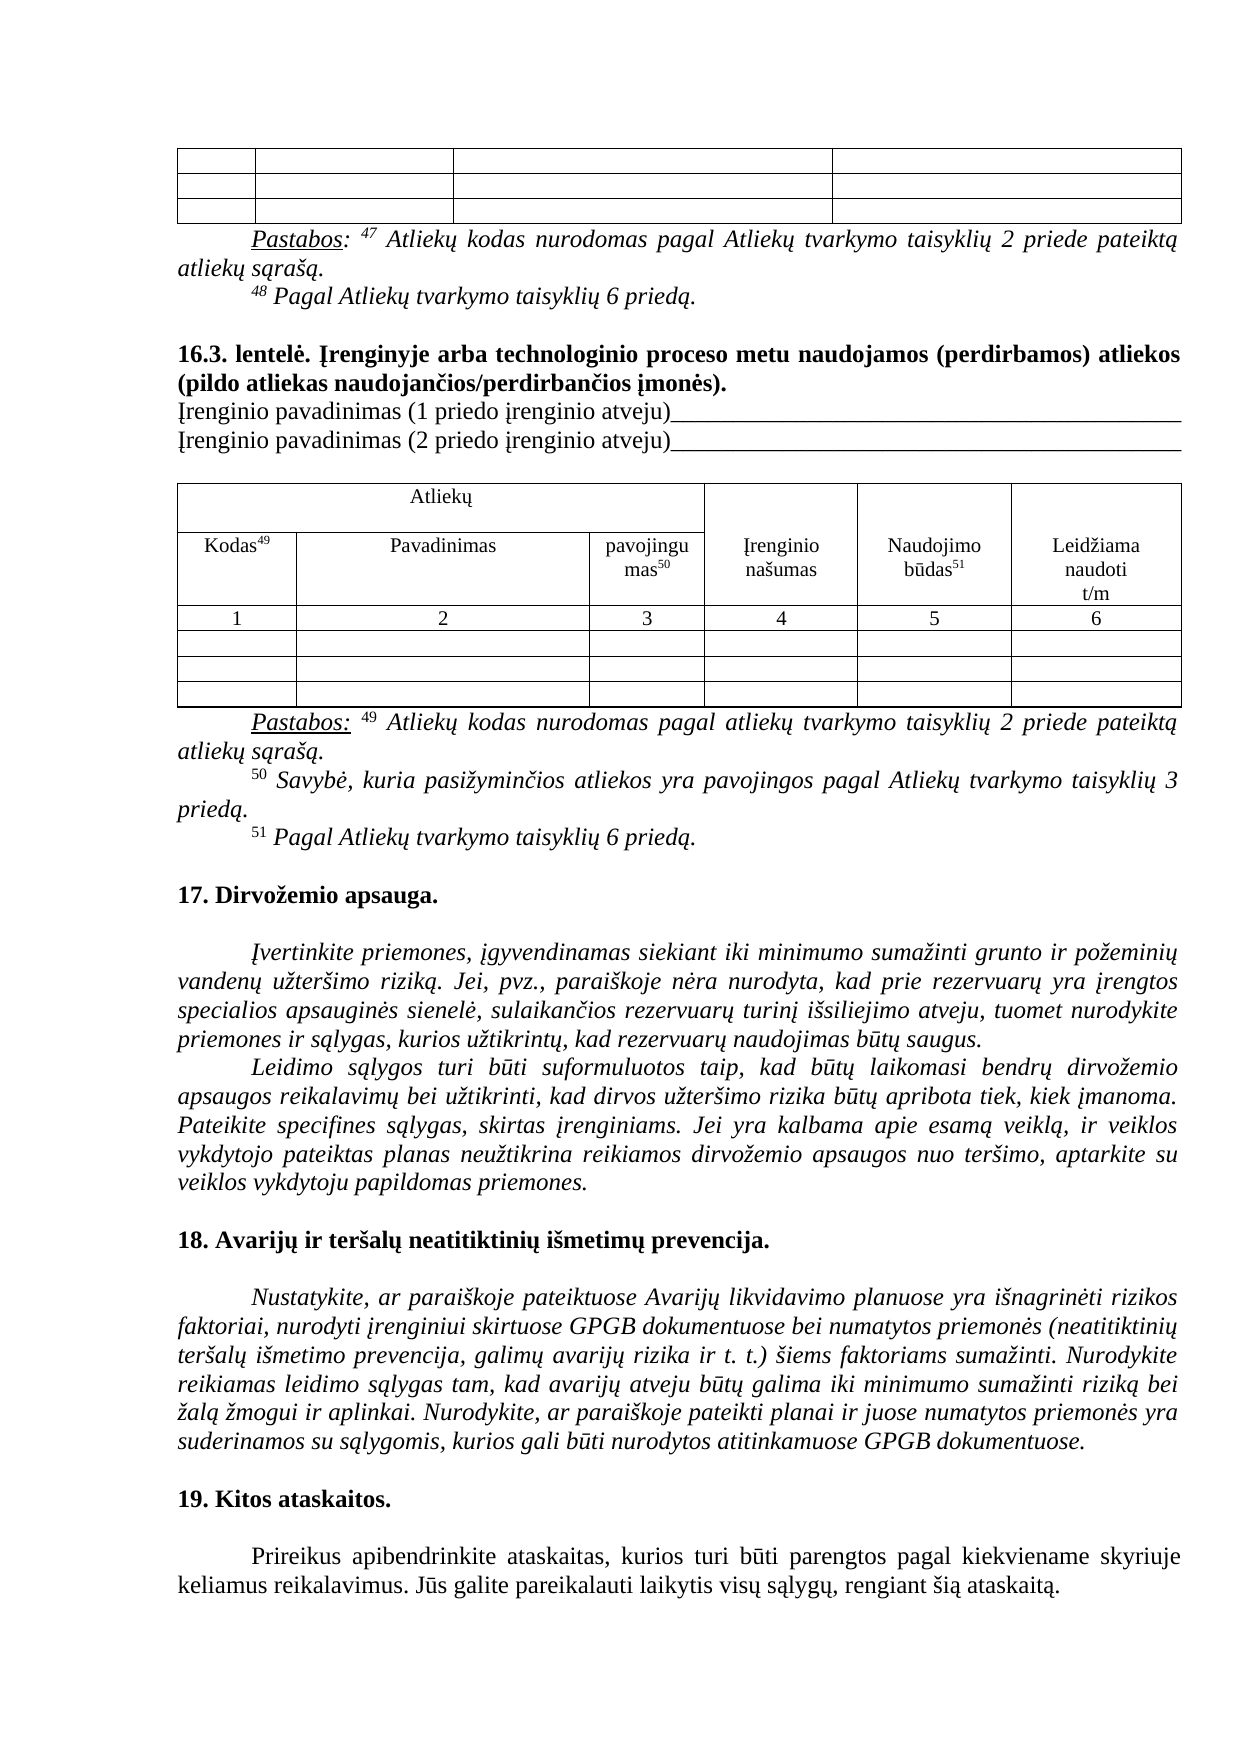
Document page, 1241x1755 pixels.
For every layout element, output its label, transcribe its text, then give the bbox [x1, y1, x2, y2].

table_cell [178, 174, 255, 198]
table_cell 2 [297, 606, 589, 630]
table_header [1012, 484, 1181, 532]
table_cell 3 [590, 606, 704, 630]
table_cell [256, 174, 453, 198]
text Leidimo sąlygos turi būti suformuluotos taip, kad būtų laikomasi bendrų dirvožemio apsaugos reikalavimų bei užtikrinti, kad dirvos užteršimo rizika būtų apribota tiek, kiek įmanoma. Pateikite specifines sąlygas, skirtas įrenginiams. Jei yra kalbama apie esamą veiklą, ir veiklos vykdytojo pateiktas planas neužtikrina reikiamos dirvožemio apsaugos nuo teršimo, aptarkite su veiklos vykdytoju papildomas priemones. [177, 1052, 1181, 1196]
text Įrenginio pavadinimas (1 priedo įrenginio atveju) [177, 396, 1181, 425]
table_cell [858, 631, 1011, 656]
table_cell [178, 199, 255, 223]
text Nustatykite, ar paraiškoje pateiktuose Avarijų likvidavimo planuose yra išnagrinėti rizikos faktoriai, nurodyti įrenginiui skirtuose GPGB dokumentuose bei numatytos priemonės (neatitiktinių teršalų išmetimo prevencija, galimų avarijų rizika ir t. t.) šiems faktoriams sumažinti. Nurodykite reikiamas leidimo sąlygas tam, kad avarijų atveju būtų galima iki minimumo sumažinti riziką bei žalą žmogui ir aplinkai. Nurodykite, ar paraiškoje pateikti planai ir juose numatytos priemonės yra suderinamos su sąlygomis, kurios gali būti nurodytos atitinkamuose GPGB dokumentuose. [177, 1282, 1181, 1455]
text 51 Pagal Atliekų tvarkymo taisyklių 6 priedą. [177, 822, 1181, 851]
table_cell [833, 199, 1181, 223]
table_header [858, 484, 1011, 532]
table_cell [833, 149, 1181, 173]
text 18. Avarijų ir teršalų neatitiktinių išmetimų prevencija. [177, 1225, 1181, 1254]
table_cell [297, 657, 589, 681]
table_cell [297, 682, 589, 706]
table_cell [297, 631, 589, 656]
text 48 Pagal Atliekų tvarkymo taisyklių 6 priedą. [177, 281, 1181, 310]
text Įrenginio pavadinimas (2 priedo įrenginio atveju) [177, 425, 1181, 454]
text 50 Savybė, kuria pasižyminčios atliekos yra pavojingos pagal Atliekų tvarkymo taisyklių 3 priedą. [177, 765, 1181, 822]
text Įvertinkite priemones, įgyvendinamas siekiant iki minimumo sumažinti grunto ir požeminių vandenų užteršimo riziką. Jei, pvz., paraiškoje nėra nurodyta, kad prie rezervuarų yra įrengtos specialios apsauginės sienelė, sulaikančios rezervuarų turinį išsiliejimo atveju, tuomet nurodykite priemones ir sąlygas, kurios užtikrintų, kad rezervuarų naudojimas būtų saugus. [177, 937, 1181, 1052]
table_cell [1012, 657, 1181, 681]
table_cell [1012, 682, 1181, 706]
table_cell [1012, 631, 1181, 656]
table_cell [178, 682, 296, 706]
table_cell [833, 174, 1181, 198]
text 16.3. lentelė. Įrenginyje arba technologinio proceso metu naudojamos (perdirbamos) atliekos (pildo atliekas naudojančios/perdirbančios įmonės). [177, 339, 1181, 396]
text 17. Dirvožemio apsauga. [177, 880, 1181, 909]
table_cell Leidžiama naudoti t/m [1012, 532, 1181, 605]
table_cell [705, 657, 857, 681]
table_header [705, 484, 857, 532]
table_cell [256, 199, 453, 223]
text Prireikus apibendrinkite ataskaitas, kurios turi būti parengtos pagal kiekviename skyriuje keliamus reikalavimus. Jūs galite pareikalauti laikytis visų sąlygų, rengiant šią ataskaitą. [177, 1541, 1181, 1599]
table_cell Naudojimo būdas51 [858, 532, 1011, 605]
table_cell 4 [705, 606, 857, 630]
table_cell 5 [858, 606, 1011, 630]
table_cell [858, 682, 1011, 706]
table_cell [256, 149, 453, 173]
table_cell [178, 631, 296, 656]
table_cell [454, 199, 832, 223]
table_cell [705, 682, 857, 706]
table_cell [454, 149, 832, 173]
table_cell [590, 631, 704, 656]
table_cell pavojingumas50 [590, 533, 704, 605]
table_cell [178, 149, 255, 173]
text 19. Kitos ataskaitos. [177, 1484, 1181, 1512]
text Pastabos: 47 Atliekų kodas nurodomas pagal Atliekų tvarkymo taisyklių 2 priede pateiktą atliekų sąrašą. [177, 224, 1181, 281]
table_cell [454, 174, 832, 198]
table_cell [590, 657, 704, 681]
table_cell [858, 657, 1011, 681]
table_cell [178, 657, 296, 681]
table_cell 1 [178, 606, 296, 630]
text Pastabos: 49 Atliekų kodas nurodomas pagal atliekų tvarkymo taisyklių 2 priede pateiktą atliekų sąrašą. [177, 708, 1181, 765]
table_cell [590, 682, 704, 706]
table_cell 6 [1012, 606, 1181, 630]
table_cell Įrenginio našumas [705, 532, 857, 605]
table_header Atliekų [178, 484, 704, 532]
table_cell Pavadinimas [297, 533, 589, 605]
table_cell Kodas49 [178, 533, 296, 605]
table_cell [705, 631, 857, 656]
